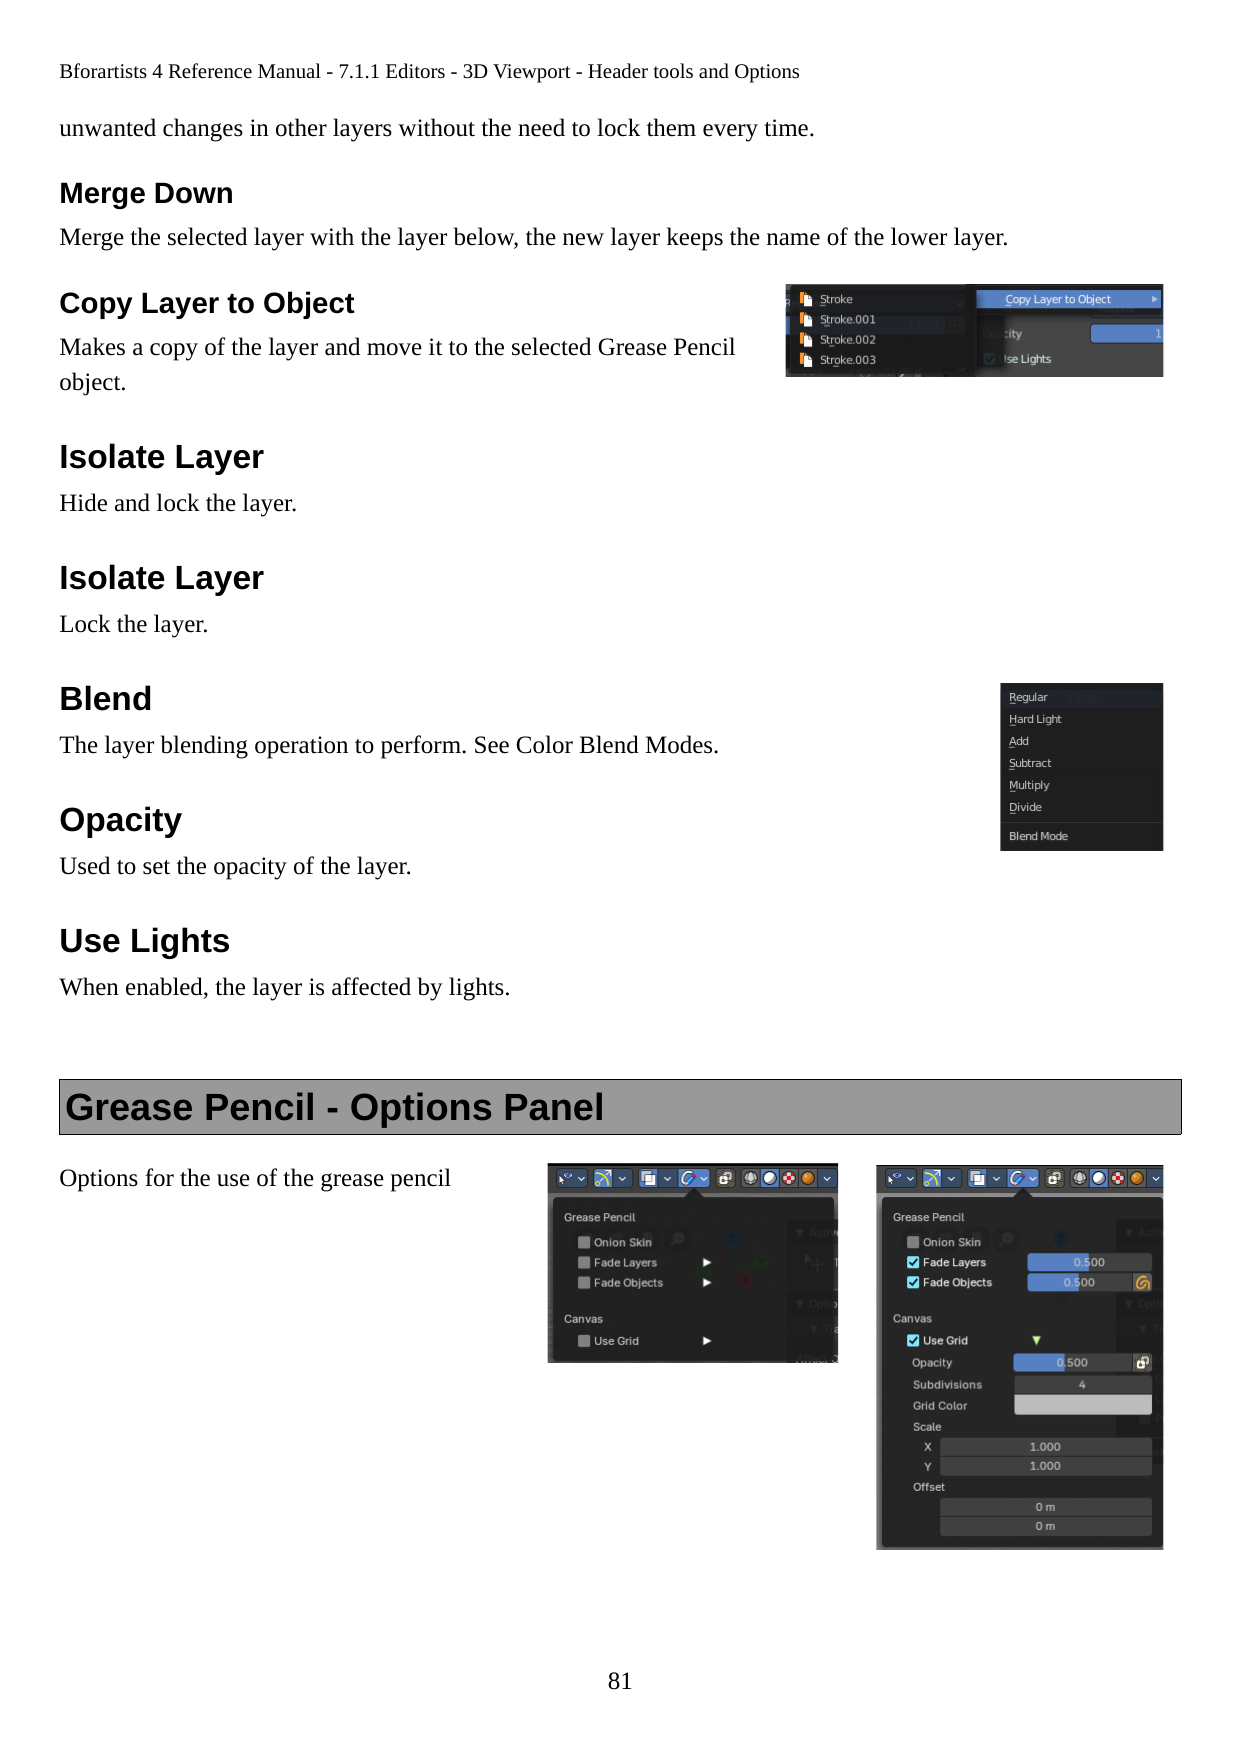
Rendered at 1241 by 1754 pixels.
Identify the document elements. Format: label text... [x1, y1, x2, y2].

subtitle Blend [59, 679, 1181, 717]
text [839, 1163, 1181, 1191]
subtitle [1164, 286, 1181, 320]
text When enabled, the layer is affected by lights. [59, 972, 1181, 1001]
picture [547, 1163, 839, 1363]
picture [876, 1165, 1164, 1550]
text unwanted changes in other layers without the need to lock them every time. [59, 113, 1181, 141]
text Merge the selected layer with the layer below, the new layer keeps the name of the lower layer. [59, 222, 1181, 251]
subtitle Copy Layer to Object [59, 286, 785, 320]
text Options for the use of the grease pencil [59, 1163, 547, 1191]
table_header Grease Pencil - Options Panel [60, 1080, 1181, 1134]
subtitle Merge Down [59, 176, 1181, 210]
subtitle Use Lights [59, 921, 1181, 959]
subtitle Isolate Layer [59, 437, 1181, 475]
text Lock the layer. [59, 609, 1181, 638]
picture [785, 284, 1164, 377]
text Makes a copy of the layer and move it to the selected Grease Pencil object. [59, 332, 1181, 396]
picture [1000, 683, 1164, 851]
text Used to set the opacity of the layer. [59, 851, 1181, 880]
subtitle [1164, 800, 1181, 838]
text Hide and lock the layer. [59, 488, 1181, 517]
subtitle Isolate Layer [59, 558, 1181, 596]
subtitle Opacity [59, 800, 1000, 838]
text The layer blending operation to perform. See Color Blend Modes. [59, 730, 1000, 759]
